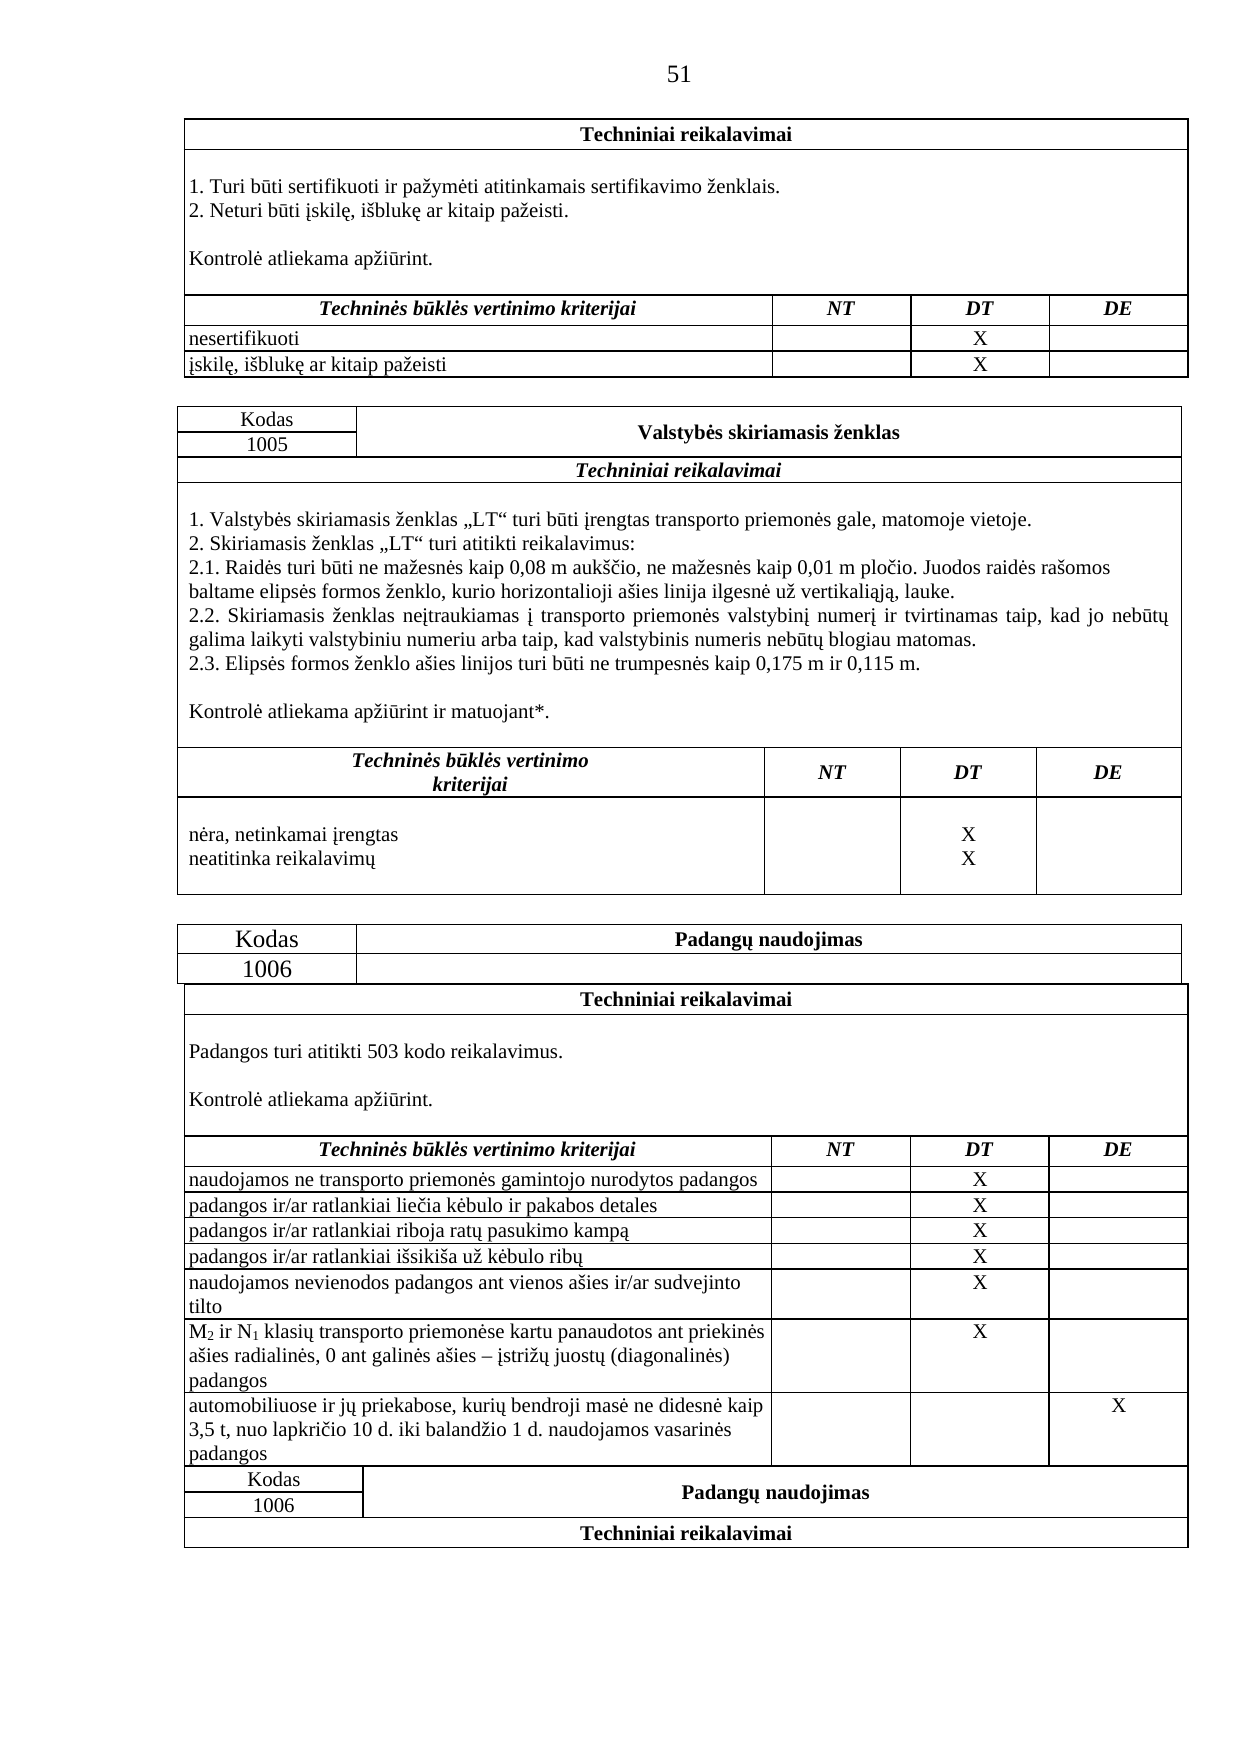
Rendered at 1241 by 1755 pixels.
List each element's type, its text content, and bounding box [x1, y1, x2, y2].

table_cell X [911, 1193, 1048, 1217]
table_cell Padangos turi atitikti 503 kodo reikalavimus. Kontrolė atliekama apžiūrint. [185, 1015, 1187, 1135]
table_cell [1050, 1270, 1187, 1318]
table_cell [765, 798, 900, 894]
table_header Padangų naudojimas [357, 925, 1181, 953]
table_cell [177, 350, 184, 376]
table_cell NT [772, 1137, 910, 1166]
table_cell Techniniai reikalavimai [178, 458, 1181, 482]
table_cell X [911, 1270, 1048, 1318]
table_cell padangos ir/ar ratlankiai išsikiša už kėbulo ribų [185, 1244, 771, 1268]
table_cell [177, 1014, 184, 1135]
table_cell naudojamos ne transporto priemonės gamintojo nurodytos padangos [185, 1167, 771, 1191]
table_cell Techniniai reikalavimai [185, 985, 1187, 1013]
table_cell DT [911, 1137, 1048, 1166]
table_cell nėra, netinkamai įrengtas neatitinka reikalavimų [178, 798, 764, 894]
table_cell 1. Turi būti sertifikuoti ir pažymėti atitinkamais sertifikavimo ženklais. 2. Neturi būti įskilę, išblukę ar kitaip pažeisti. Kontrolė atliekama apžiūrint. [185, 150, 1187, 294]
table_cell [772, 1167, 910, 1191]
table_cell NT [773, 296, 910, 325]
table_cell [177, 118, 184, 148]
table_cell [357, 954, 1181, 983]
table_cell [772, 1193, 910, 1217]
table_cell [772, 1244, 910, 1268]
table_cell X [911, 1244, 1048, 1268]
table_cell DE [1037, 748, 1181, 796]
table_cell NT [765, 748, 900, 796]
table_cell [1050, 1218, 1187, 1242]
table_cell X X [901, 798, 1036, 894]
table_cell X [911, 1218, 1048, 1242]
table_cell 1. Valstybės skiriamasis ženklas „LT“ turi būti įrengtas transporto priemonės gale, matomoje vietoje. 2. Skiriamasis ženklas „LT“ turi atitikti reikalavimus: 2.1. Raidės turi būti ne mažesnės kaip 0,08 m aukščio, ne mažesnės kaip 0,01 m pločio. Juodos raidės rašomos baltame elipsės formos ženklo, kurio horizontalioji ašies linija ilgesnė už vertikaliąją, lauke. 2.2. Skiriamasis ženklas neįtraukiamas į transporto priemonės valstybinį numerį ir tvirtinamas taip, kad jo nebūtų galima laikyti valstybiniu numeriu arba taip, kad valstybinis numeris nebūtų blogiau matomas. 2.3. Elipsės formos ženklo ašies linijos turi būti ne trumpesnės kaip 0,175 m ir 0,115 m. Kontrolė atliekama apžiūrint ir matuojant*. [178, 483, 1181, 747]
table_cell padangos ir/ar ratlankiai riboja ratų pasukimo kampą [185, 1218, 771, 1242]
table_cell [177, 1217, 184, 1242]
table_cell [1050, 1167, 1187, 1191]
table_cell Techniniai reikalavimai [185, 1518, 1187, 1547]
table_cell [177, 149, 184, 294]
table_cell [177, 1135, 184, 1166]
table_cell Padangų naudojimas [364, 1467, 1187, 1517]
table_cell naudojamos nevienodos padangos ant vienos ašies ir/ar sudvejinto tilto [185, 1270, 771, 1318]
table_cell X [1050, 1393, 1187, 1465]
table_cell [772, 1393, 910, 1465]
table_cell [177, 1166, 184, 1191]
table_cell X [911, 1320, 1048, 1392]
table_header Kodas [178, 407, 356, 431]
table_cell [1050, 352, 1187, 376]
table_cell [177, 1191, 184, 1217]
table_cell įskilę, išblukę ar kitaip pažeisti [185, 352, 772, 376]
table_cell [773, 352, 910, 376]
table_cell [1182, 953, 1188, 983]
table_cell X [912, 326, 1049, 350]
table_cell [177, 1392, 184, 1465]
table_cell [1050, 326, 1187, 350]
table_cell automobiliuose ir jų priekabose, kurių bendroji masė ne didesnė kaip 3,5 t, nuo lapkričio 10 d. iki balandžio 1 d. naudojamos vasarinės padangos [185, 1393, 771, 1465]
table_cell [177, 1268, 184, 1318]
table_cell [773, 326, 910, 350]
table_cell DT [901, 748, 1036, 796]
table_cell Techniniai reikalavimai [185, 120, 1187, 148]
table_cell Techninės būklės vertinimo kriterijai [185, 296, 772, 325]
table_cell M2 ir N1 klasių transporto priemonėse kartu panaudotos ant priekinės ašies radialinės, 0 ant galinės ašies – įstrižų juostų (diagonalinės) padangos [185, 1320, 771, 1392]
table_cell [177, 294, 184, 325]
table_cell Kodas [185, 1467, 362, 1491]
table_cell [772, 1218, 910, 1242]
table_cell [772, 1270, 910, 1318]
table_cell [177, 1318, 184, 1392]
table_cell X [912, 352, 1049, 376]
table_cell nesertifikuoti [185, 326, 772, 350]
table_cell Techninės būklės vertinimo kriterijai [178, 748, 764, 796]
table_header Valstybės skiriamasis ženklas [357, 407, 1181, 456]
table_header Kodas [178, 925, 356, 953]
table_cell Techninės būklės vertinimo kriterijai [185, 1137, 771, 1166]
table_cell [177, 1491, 184, 1517]
table_cell DE [1050, 296, 1187, 325]
table_cell [1037, 798, 1181, 894]
table_cell [177, 984, 184, 1013]
table_cell 1006 [185, 1493, 362, 1517]
table_cell [177, 325, 184, 350]
table_cell [177, 1243, 184, 1268]
table_cell DT [912, 296, 1049, 325]
table_cell [1050, 1244, 1187, 1268]
table_cell 1006 [178, 954, 356, 983]
table_cell [1050, 1320, 1187, 1392]
table_cell [772, 1320, 910, 1392]
table_cell DE [1050, 1137, 1187, 1166]
table_cell X [911, 1167, 1048, 1191]
table_cell [911, 1393, 1048, 1465]
table_cell [177, 1517, 184, 1547]
table_cell padangos ir/ar ratlankiai liečia kėbulo ir pakabos detales [185, 1193, 771, 1217]
table_cell [177, 1465, 184, 1491]
table_cell [1050, 1193, 1187, 1217]
table_cell 1005 [178, 433, 356, 456]
table_header [1182, 924, 1188, 953]
